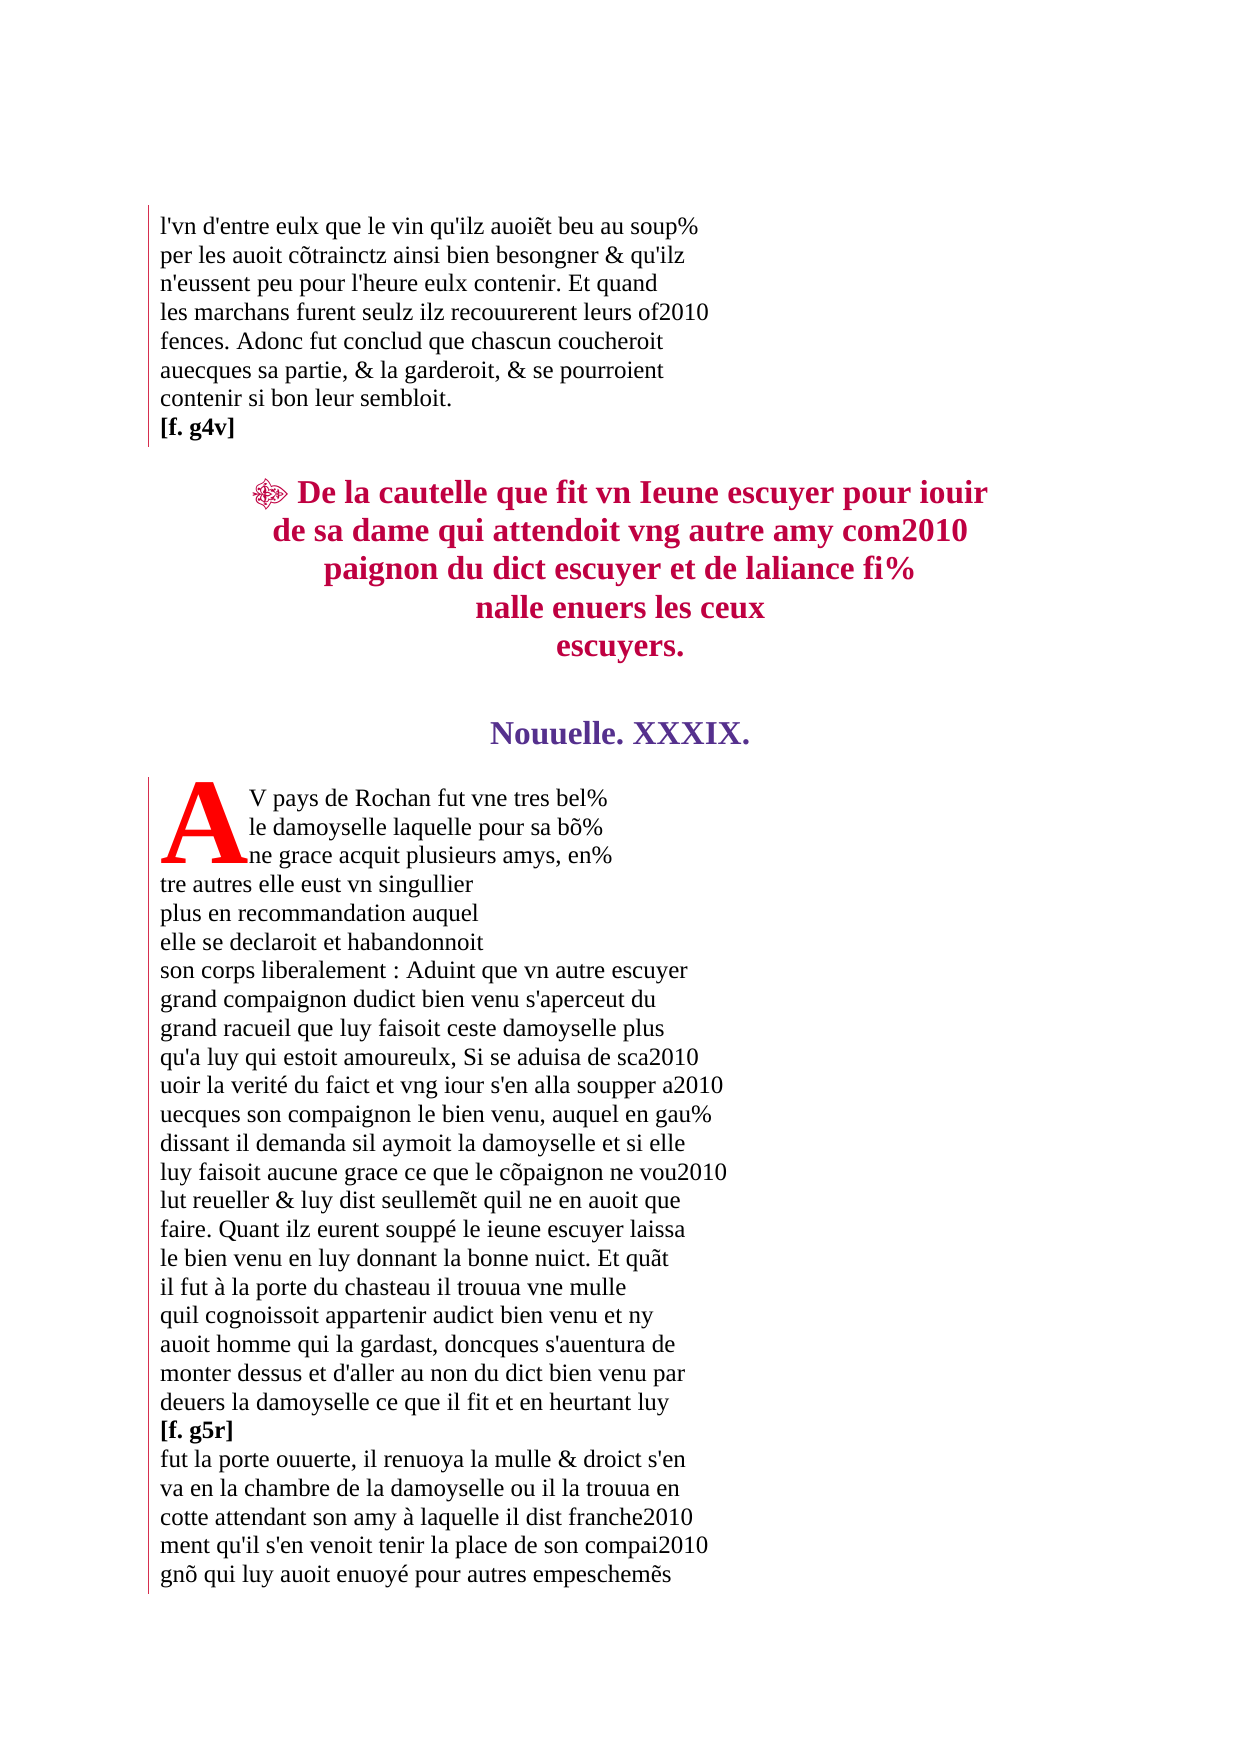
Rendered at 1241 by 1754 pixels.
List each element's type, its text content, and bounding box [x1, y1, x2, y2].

text ❧ De la cautelle que fit vn Ieune escuyer pour iouir de sa dame qui attendoit vng autre amy com2010 paignon du dict escuyer et de laliance fi% nalle enuers les ceux escuyers. [148, 472, 1093, 664]
text [f. g4v] [149, 412, 1093, 447]
text AV pays de Rochan fut vne tres bel% le damoyselle laquelle pour sa bõ% ne grace acquit plusieurs amys, en% tre autres elle eust vn singullier plus en recommandation auquel elle se declaroit et habandonnoit son corps liberalement : Aduint que vn autre escuyer grand compaignon dudict bien venu s'aperceut du grand racueil que luy faisoit ceste damoyselle plus qu'a luy qui estoit amoureulx, Si se aduisa de sca2010 uoir la verité du faict et vng iour s'en alla soupper a2010 uecques son compaignon le bien venu, auquel en gau% dissant il demanda sil aymoit la damoyselle et si elle luy faisoit aucune grace ce que le cõpaignon ne vou2010 lut reueller & luy dist seullemẽt quil ne en auoit que faire. Quant ilz eurent souppé le ieune escuyer laissa le bien venu en luy donnant la bonne nuict. Et quãt il fut à la porte du chasteau il trouua vne mulle quil cognoissoit appartenir audict bien venu et ny auoit homme qui la gardast, doncques s'auentura de monter dessus et d'aller au non du dict bien venu par deuers la damoyselle ce que il fit et en heurtant luy [f. g5r] fut la porte ouuerte, il renuoya la mulle & droict s'en va en la chambre de la damoyselle ou il la trouua en cotte attendant son amy à laquelle il dist franche2010 ment qu'il s'en venoit tenir la place de son compai2010 gnõ qui luy auoit enuoyé pour autres empeschemẽs [149, 777, 1093, 1594]
text l'vn d'entre eulx que le vin qu'ilz auoiẽt beu au soup% per les auoit cõtrainctz ainsi bien besongner & qu'ilz n'eussent peu pour l'heure eulx contenir. Et quand les marchans furent seulz ilz recouurerent leurs of2010 fences. Adonc fut conclud que chascun coucheroit auecques sa partie, & la garderoit, & se pourroient contenir si bon leur sembloit. [149, 205, 1093, 412]
text Nouuelle. XXXIX. [148, 714, 1093, 752]
